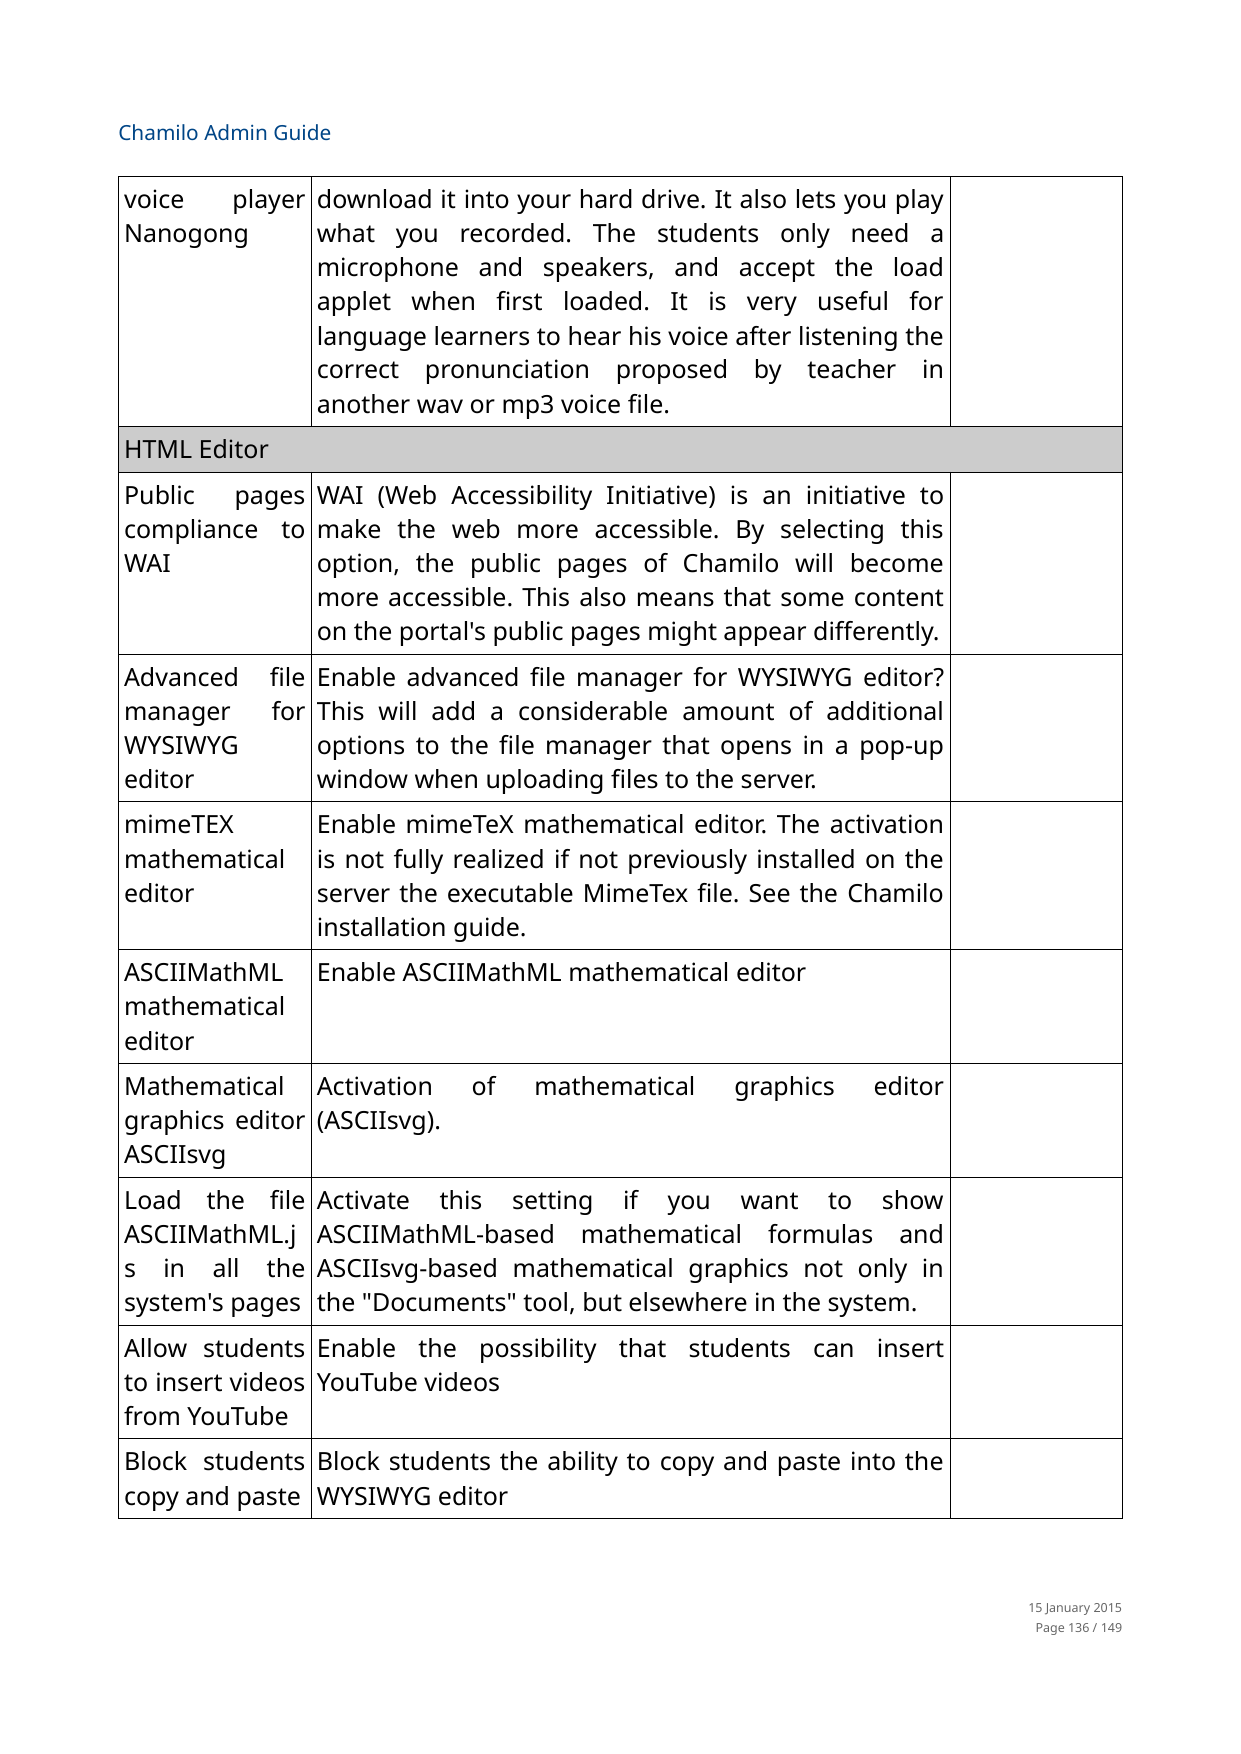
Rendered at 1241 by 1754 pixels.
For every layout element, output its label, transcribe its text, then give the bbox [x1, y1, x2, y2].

table_cell Enable advanced file manager for WYSIWYG editor? This will add a considerable amount of additional options to the file manager that opens in a pop-up window when uploading files to the server. [312, 655, 950, 801]
table_cell HTML Editor [119, 427, 1122, 472]
table_cell Mathematical graphics editor ASCIIsvg [119, 1064, 311, 1177]
table_cell [951, 1178, 1122, 1324]
table_cell mimeTEX mathematical editor [119, 802, 311, 949]
table_cell Advanced file manager for WYSIWYG editor [119, 655, 311, 801]
table_cell [951, 473, 1122, 653]
table_cell [951, 1439, 1122, 1518]
table_cell Activate this setting if you want to show ASCIIMathML-based mathematical formulas and ASCIIsvg-based mathematical graphics not only in the "Documents" tool, but elsewhere in the system. [312, 1178, 950, 1324]
table_cell Enable mimeTeX mathematical editor. The activation is not fully realized if not previously installed on the server the executable MimeTex file. See the Chamilo installation guide. [312, 802, 950, 949]
table_cell [951, 177, 1122, 426]
table_cell Allow students to insert videos from YouTube [119, 1326, 311, 1438]
table_cell Public pages compliance to WAI [119, 473, 311, 653]
table_cell Enable ASCIIMathML mathematical editor [312, 950, 950, 1063]
table_cell WAI (Web Accessibility Initiative) is an initiative to make the web more accessible. By selecting this option, the public pages of Chamilo will become more accessible. This also means that some content on the portal's public pages might appear differently. [312, 473, 950, 653]
table_cell Block students copy and paste [119, 1439, 311, 1518]
table_cell download it into your hard drive. It also lets you play what you recorded. The students only need a microphone and speakers, and accept the load applet when first loaded. It is very useful for language learners to hear his voice after listening the correct pronunciation proposed by teacher in another wav or mp3 voice file. [312, 177, 950, 426]
table_cell [951, 1064, 1122, 1177]
table_cell [951, 802, 1122, 949]
table_cell Activation of mathematical graphics editor (ASCIIsvg). [312, 1064, 950, 1177]
table_cell Load the file ASCIIMathML.js in all the system's pages [119, 1178, 311, 1324]
table_cell [951, 1326, 1122, 1438]
table_cell Enable the possibility that students can insert YouTube videos [312, 1326, 950, 1438]
table_cell [951, 950, 1122, 1063]
table_cell [951, 655, 1122, 801]
table_cell Block students the ability to copy and paste into the WYSIWYG editor [312, 1439, 950, 1518]
table_cell ASCIIMathML mathematical editor [119, 950, 311, 1063]
table_cell - voice player Nanogong [119, 177, 311, 426]
